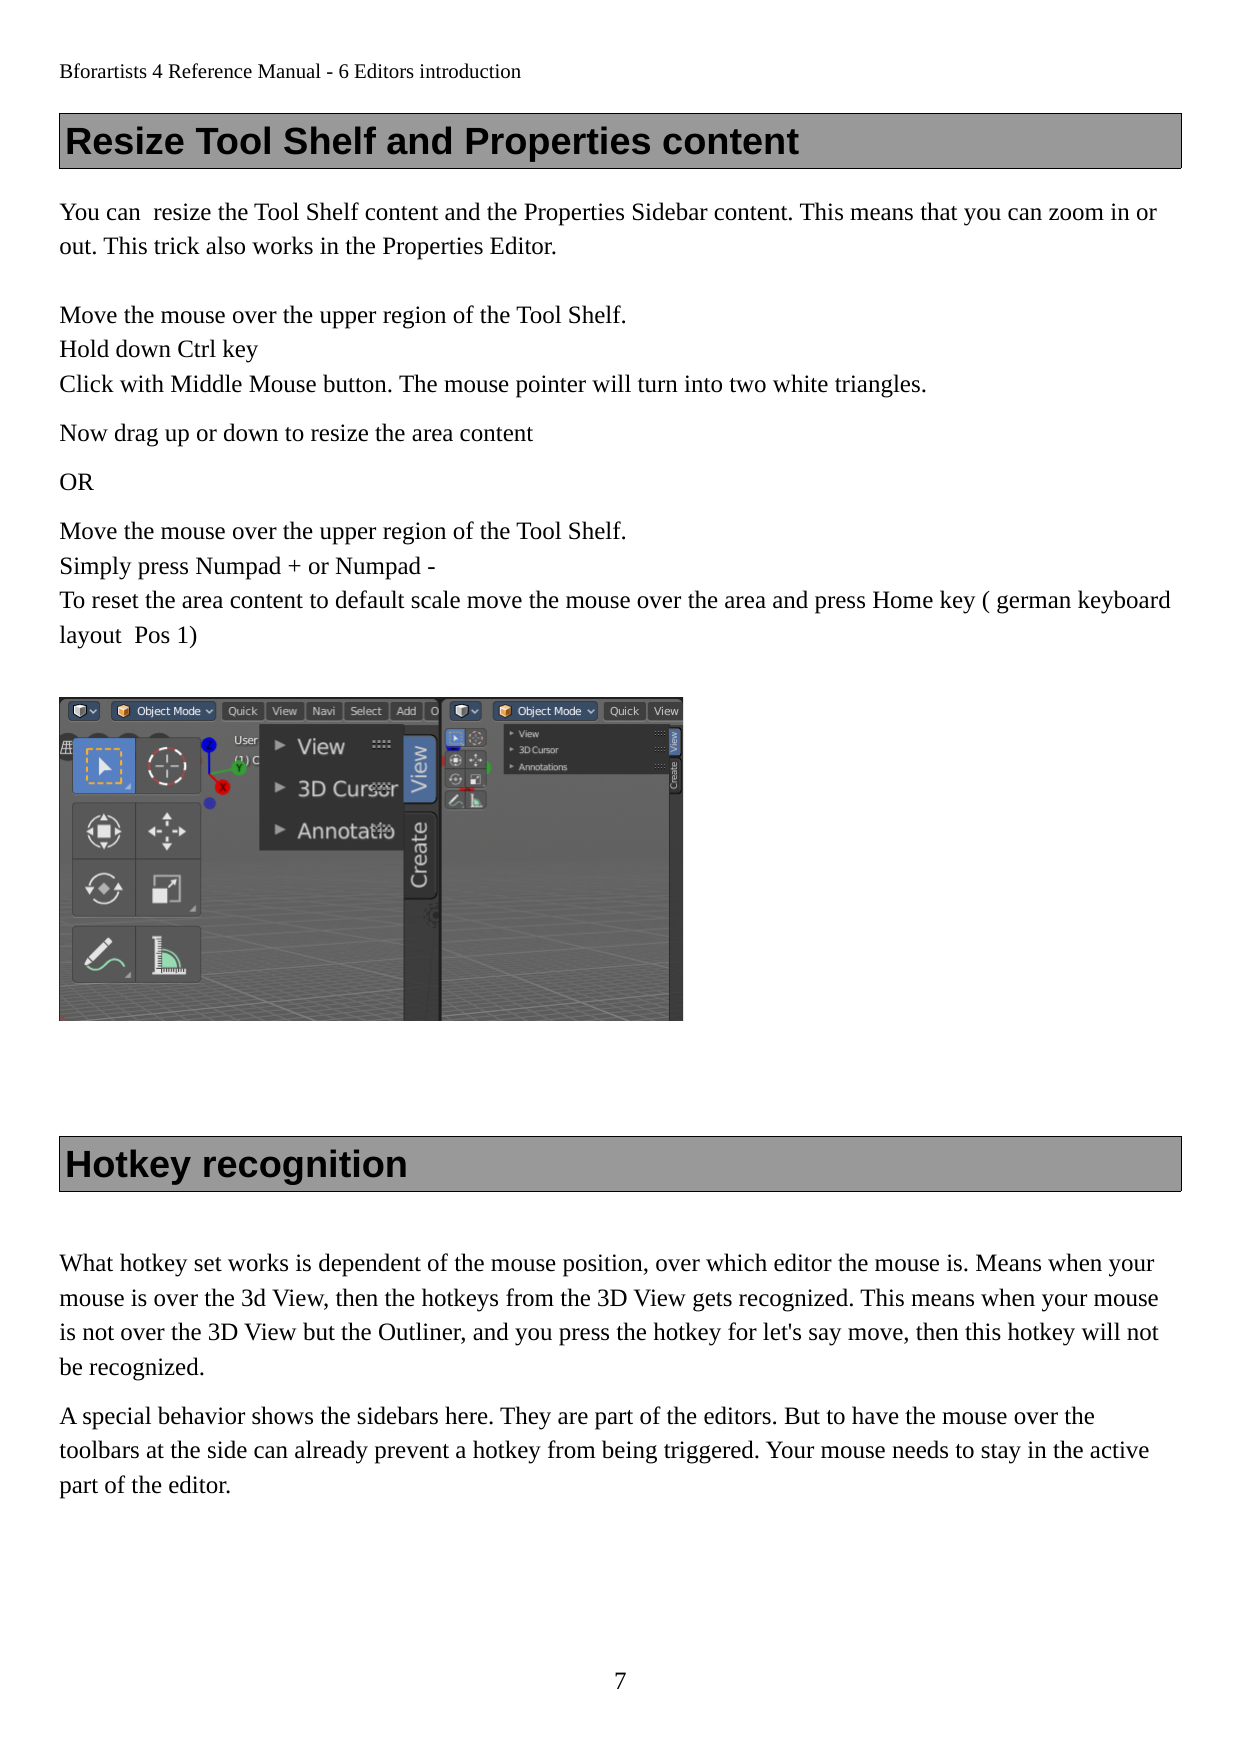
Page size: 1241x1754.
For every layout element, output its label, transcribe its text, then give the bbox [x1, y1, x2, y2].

text A special behavior shows the sidebars here. They are part of the editors. But to have the mouse over the toolbars at the side can already prevent a hotkey from being triggered. Your mouse needs to stay in the active part of the editor. [59, 1401, 1181, 1498]
text Move the mouse over the upper region of the Tool Shelf. Simply press Numpad + or Numpad - To reset the area content to default scale move the mouse over the area and press Home key ( german keyboard layout Pos 1) [59, 516, 1181, 648]
text Now drag up or down to resize the area content [59, 418, 1181, 447]
text You can resize the Tool Shelf content and the Properties Sidebar content. This means that you can zoom in or out. This trick also works in the Properties Editor. Move the mouse over the upper region of the Tool Shelf. Hold down Ctrl key Click with Middle Mouse button. The mouse pointer will turn into two white triangles. [59, 197, 1181, 398]
table_header Hotkey recognition [60, 1137, 1181, 1191]
picture [59, 697, 684, 1021]
text OR [59, 467, 1181, 496]
text What hotkey set works is dependent of the mouse position, over which editor the mouse is. Means when your mouse is over the 3d View, then the hotkeys from the 3D View gets recognized. This means when your mouse is not over the 3D View but the Outliner, and you press the hotkey for let's say move, then this hotkey will not be recognized. [59, 1248, 1181, 1381]
table_header Resize Tool Shelf and Properties content [60, 114, 1181, 168]
